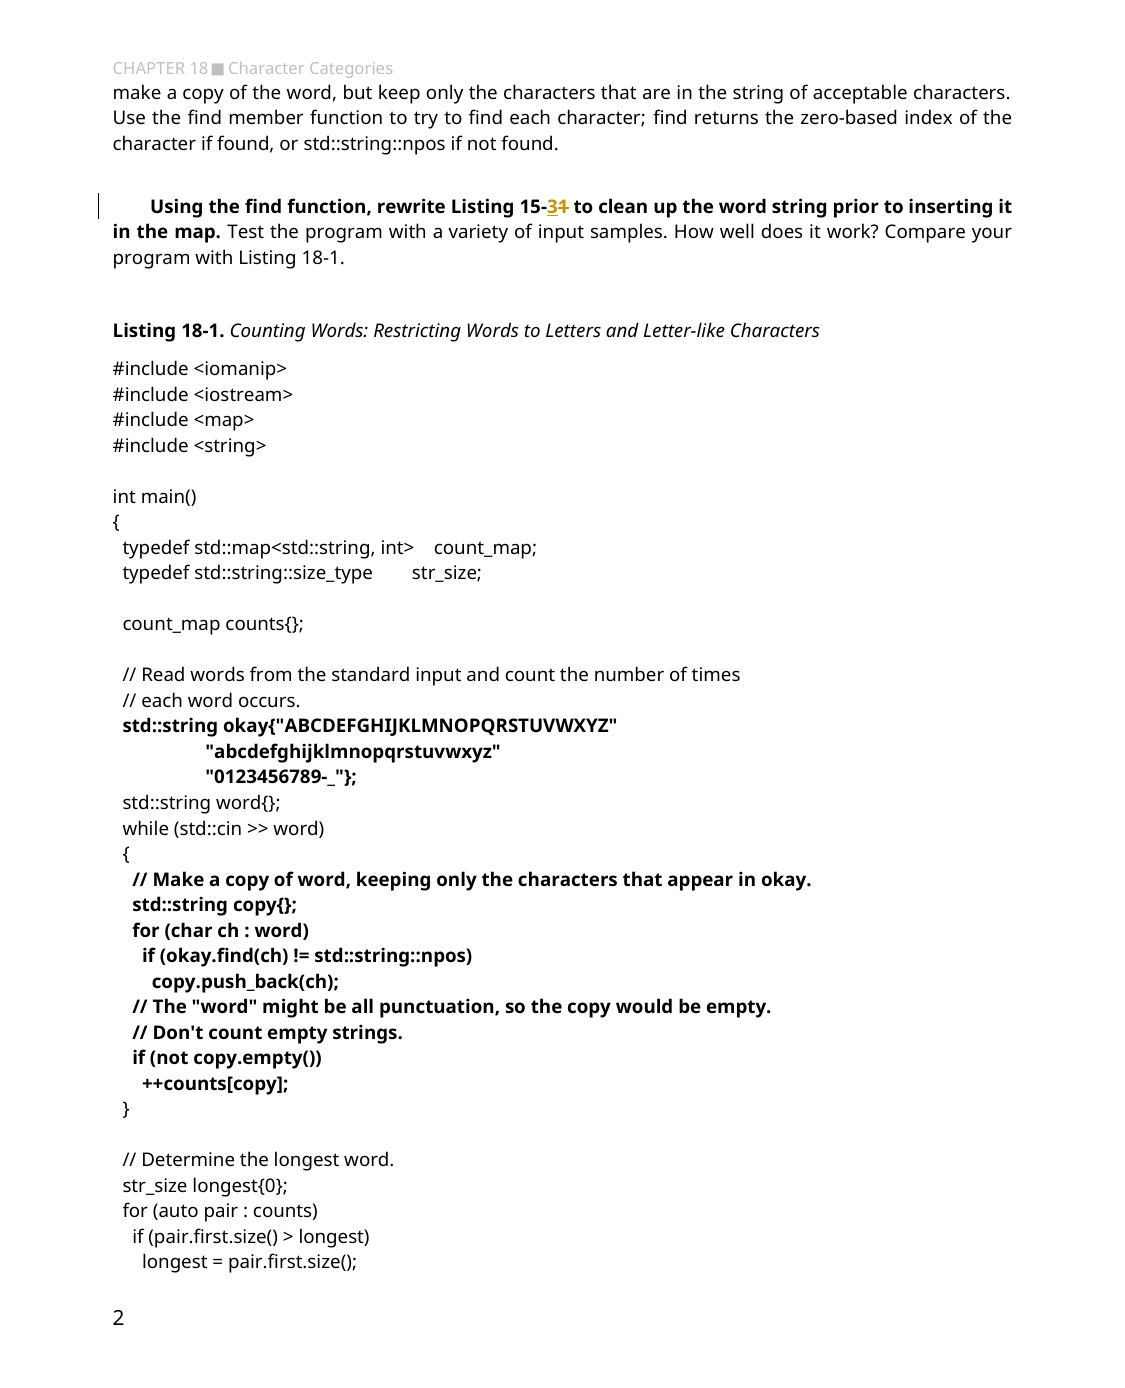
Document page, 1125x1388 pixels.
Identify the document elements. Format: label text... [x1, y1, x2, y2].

text ++counts[copy]; [112, 1070, 1012, 1096]
text for (auto pair : counts) [112, 1198, 1012, 1223]
text std::string copy{}; [112, 891, 1012, 917]
text str_size longest{0}; [112, 1172, 1012, 1198]
text // Read words from the standard input and count the number of times [112, 662, 1012, 687]
text std::string word{}; [112, 789, 1012, 815]
text #include <string> [112, 432, 1012, 458]
text for (char ch : word) [112, 917, 1012, 942]
text copy.push_back(ch); [112, 968, 1012, 993]
text "0123456789-_"}; [112, 764, 1012, 789]
text { [112, 840, 1012, 866]
text count_map counts{}; [112, 611, 1012, 636]
text // Don't count empty strings. [112, 1019, 1012, 1044]
text } [112, 1096, 1012, 1121]
text if (not copy.empty()) [112, 1044, 1012, 1070]
text #include <iomanip> [112, 356, 1012, 381]
text // each word occurs. [112, 687, 1012, 713]
text Listing 18-1. Counting Words: Restricting Words to Letters and Letter-like Characters [112, 317, 1012, 343]
text std::string okay{"ABCDEFGHIJKLMNOPQRSTUVWXYZ" [112, 713, 1012, 738]
text "abcdefghijklmnopqrstuvwxyz" [112, 738, 1012, 764]
text if (okay.find(ch) != std::string::npos) [112, 942, 1012, 968]
text make a copy of the word, but keep only the characters that are in the string of acceptable characters. Use the find member function to try to find each character; find returns the zero-based index of the character if found, or std::string::npos if not found. [112, 79, 1012, 156]
text // Determine the longest word. [112, 1147, 1012, 1172]
text { [112, 509, 1012, 534]
text int main() [112, 483, 1012, 509]
text Using the find function, rewrite Listing 15-3 to clean up the word string prior to inserting it in the map. Test the program with a variety of input samples. How well does it work? Compare your program with Listing 18-1. [112, 193, 1012, 269]
text // The "word" might be all punctuation, so the copy would be empty. [112, 993, 1012, 1019]
text // Make a copy of word, keeping only the characters that appear in okay. [112, 866, 1012, 891]
text #include <map> [112, 407, 1012, 432]
text #include <iostream> [112, 381, 1012, 407]
text typedef std::map<std::string, int> count_map; [112, 534, 1012, 560]
text longest = pair.first.size(); [112, 1249, 1012, 1274]
text while (std::cin >> word) [112, 815, 1012, 840]
text if (pair.first.size() > longest) [112, 1223, 1012, 1249]
text typedef std::string::size_type str_size; [112, 560, 1012, 585]
